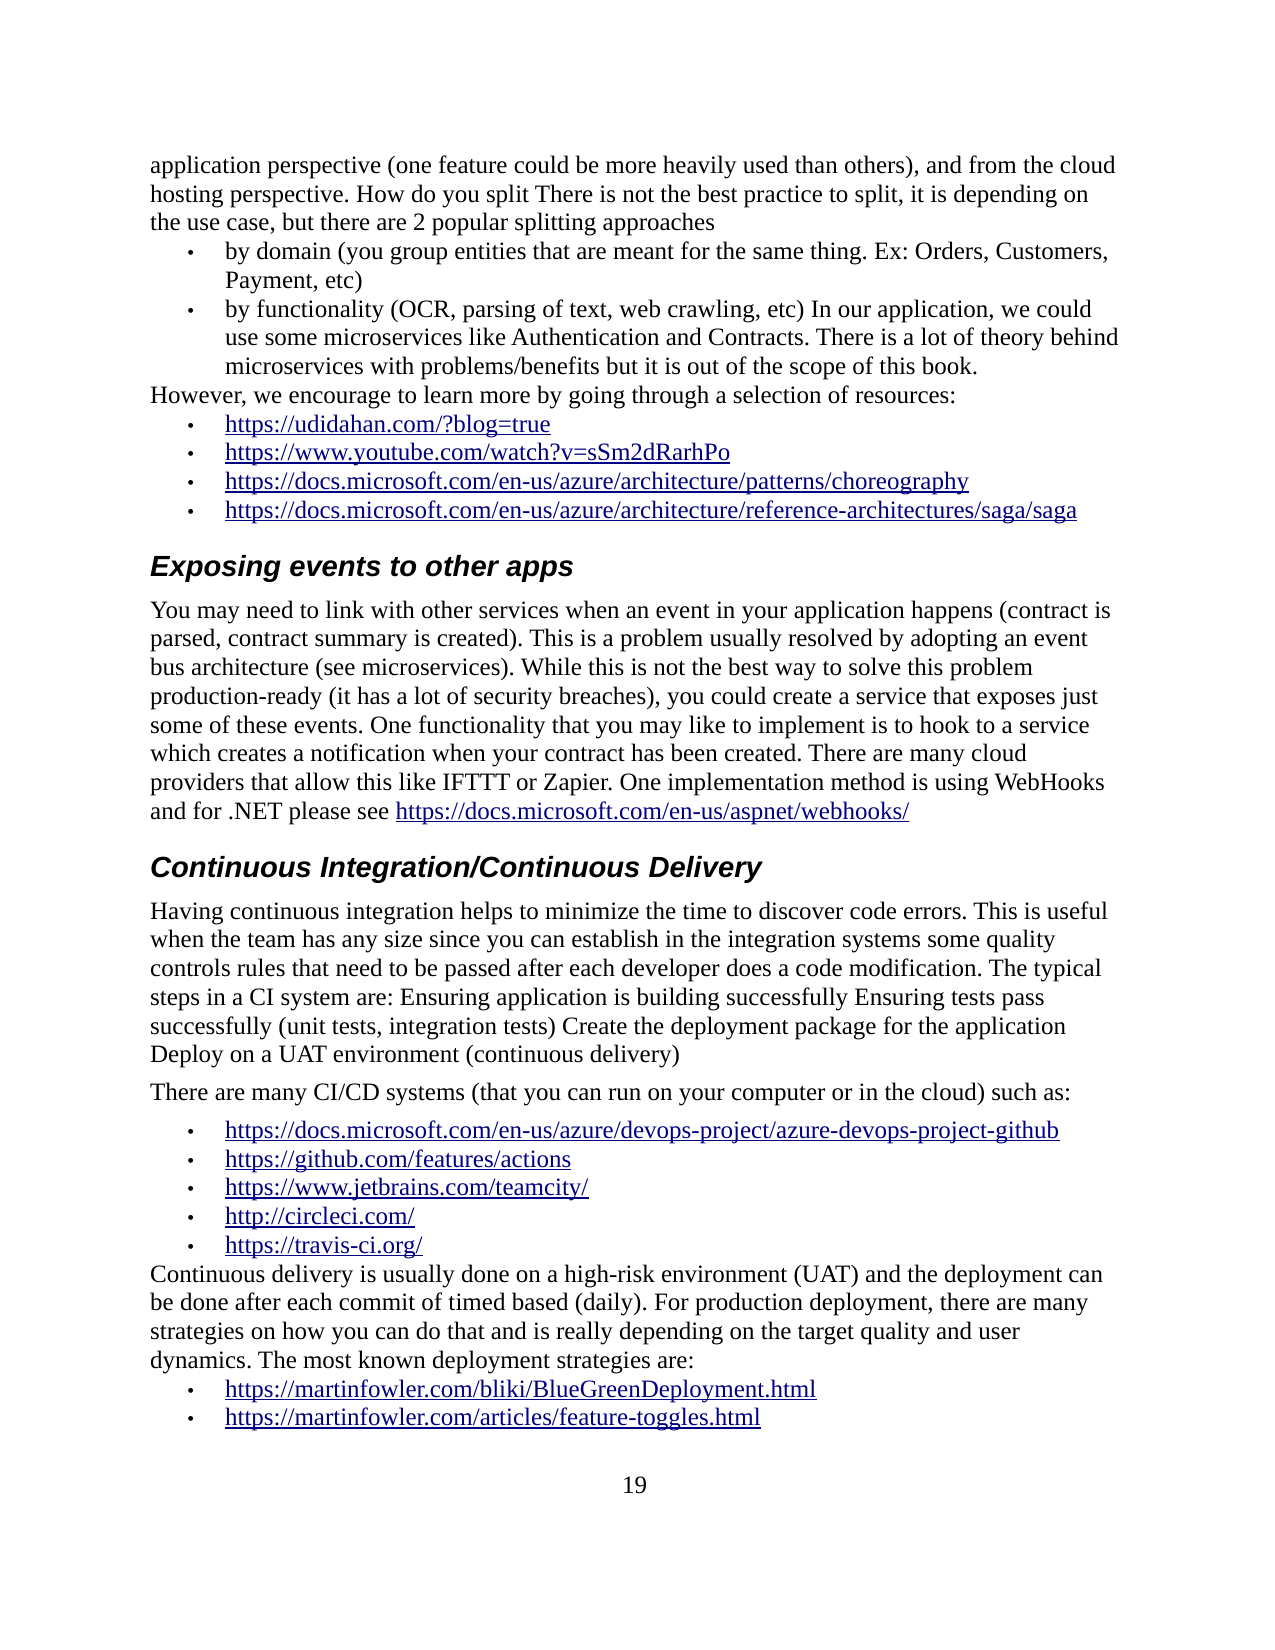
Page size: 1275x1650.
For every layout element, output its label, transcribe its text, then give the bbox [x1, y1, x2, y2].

subtitle Continuous Integration/Continuous Delivery [150, 850, 1125, 883]
list https://udidahan.com/?blog=true [187, 409, 1125, 437]
list https://martinfowler.com/articles/feature-toggles.html [187, 1402, 1125, 1431]
text Continuous delivery is usually done on a high-risk environment (UAT) and the deployment can be done after each commit of timed based (daily). For production deployment, there are many strategies on how you can do that and is really depending on the target quality and user dynamics. The most known deployment strategies are: [150, 1259, 1125, 1374]
subtitle Exposing events to other apps [150, 549, 1125, 582]
list https://www.youtube.com/watch?v=sSm2dRarhPo [187, 437, 1125, 466]
list http://circleci.com/ [187, 1201, 1125, 1230]
list by functionality (OCR, parsing of text, web crawling, etc) In our application, we could use some microservices like Authentication and Contracts. There is a lot of theory behind microservices with problems/benefits but it is out of the scope of this book. [187, 294, 1125, 380]
list https://travis-ci.org/ [187, 1230, 1125, 1259]
text You may need to link with other services when an event in your application happens (contract is parsed, contract summary is created). This is a problem usually resolved by adopting an event bus architecture (see microservices). While this is not the best way to solve this problem production-ready (it has a lot of security breaches), you could create a service that exposes just some of these events. One functionality that you may like to implement is to hook to a service which creates a notification when your contract has been created. There are many cloud providers that allow this like IFTTT or Zapier. One implementation method is using WebHooks and for .NET please see https://docs.microsoft.com/en-us/aspnet/webhooks/ [150, 595, 1125, 825]
text application perspective (one feature could be more heavily used than others), and from the cloud hosting perspective. How do you split There is not the best practice to split, it is depending on the use case, but there are 2 popular splitting approaches [150, 150, 1125, 236]
text Having continuous integration helps to minimize the time to discover code errors. This is useful when the team has any size since you can establish in the integration systems some quality controls rules that need to be passed after each developer does a code modification. The typical steps in a CI system are: Ensuring application is building successfully Ensuring tests pass successfully (unit tests, integration tests) Create the deployment package for the application Deploy on a UAT environment (continuous delivery) [150, 896, 1125, 1068]
list https://github.com/features/actions [187, 1144, 1125, 1172]
list https://docs.microsoft.com/en-us/azure/architecture/patterns/choreography [187, 466, 1125, 495]
text However, we encourage to learn more by going through a selection of resources: [150, 380, 1125, 409]
list https://www.jetbrains.com/teamcity/ [187, 1172, 1125, 1201]
text There are many CI/CD systems (that you can run on your computer or in the cloud) such as: [150, 1077, 1125, 1106]
list by domain (you group entities that are meant for the same thing. Ex: Orders, Customers, Payment, etc) [187, 236, 1125, 294]
list https://docs.microsoft.com/en-us/azure/devops-project/azure-devops-project-github [187, 1115, 1125, 1144]
list https://docs.microsoft.com/en-us/azure/architecture/reference-architectures/saga/saga [187, 495, 1125, 524]
list https://martinfowler.com/bliki/BlueGreenDeployment.html [187, 1374, 1125, 1402]
